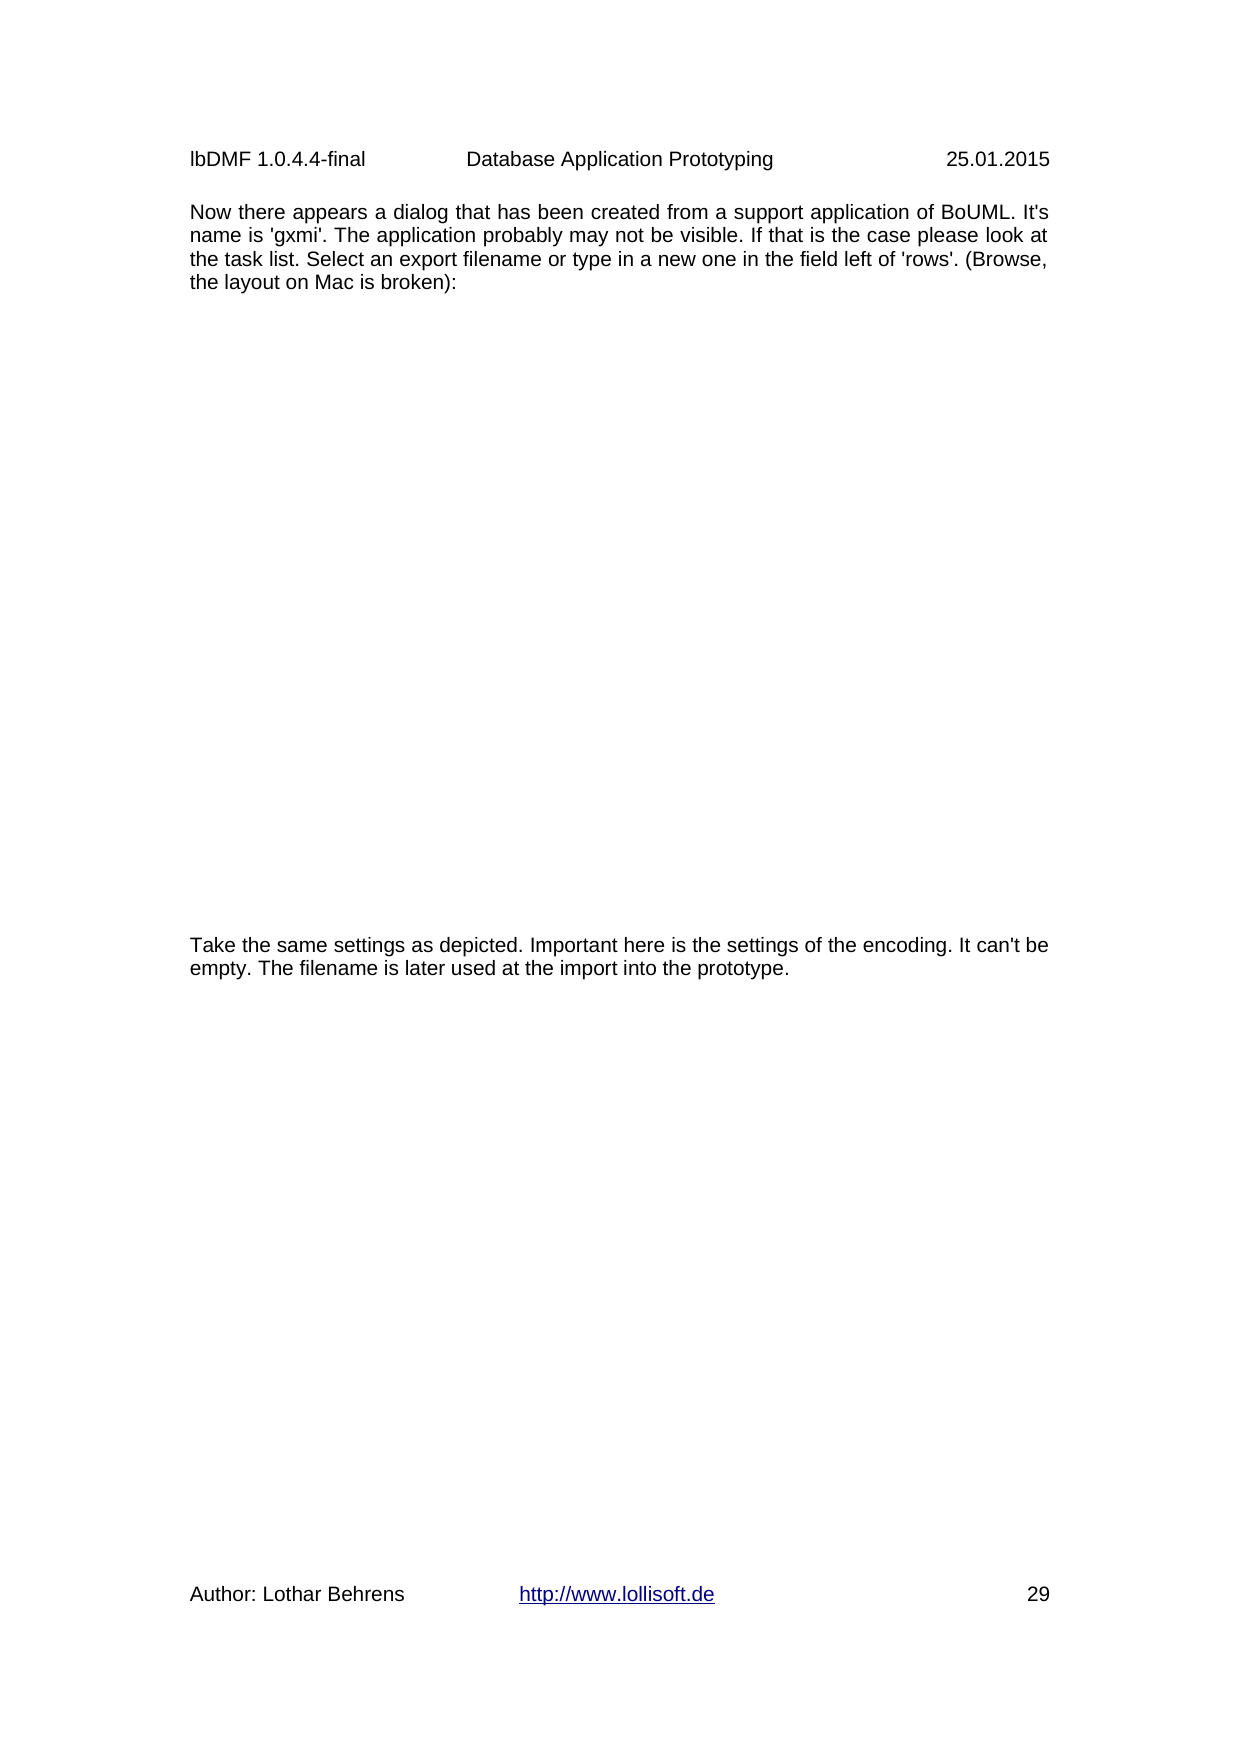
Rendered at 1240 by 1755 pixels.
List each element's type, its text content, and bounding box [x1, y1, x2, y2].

text Now there appears a dialog that has been created from a support application of BoUML. It's name is 'gxmi'. The application probably may not be visible. If that is the case please look at the task list. Select an export filename or type in a new one in the field left of 'rows'. (Browse, the layout on Mac is broken): [189, 201, 1050, 293]
text Take the same settings as depicted. Important here is the settings of the encoding. It can't be empty. The filename is later used at the import into the prototype. [189, 934, 1050, 980]
